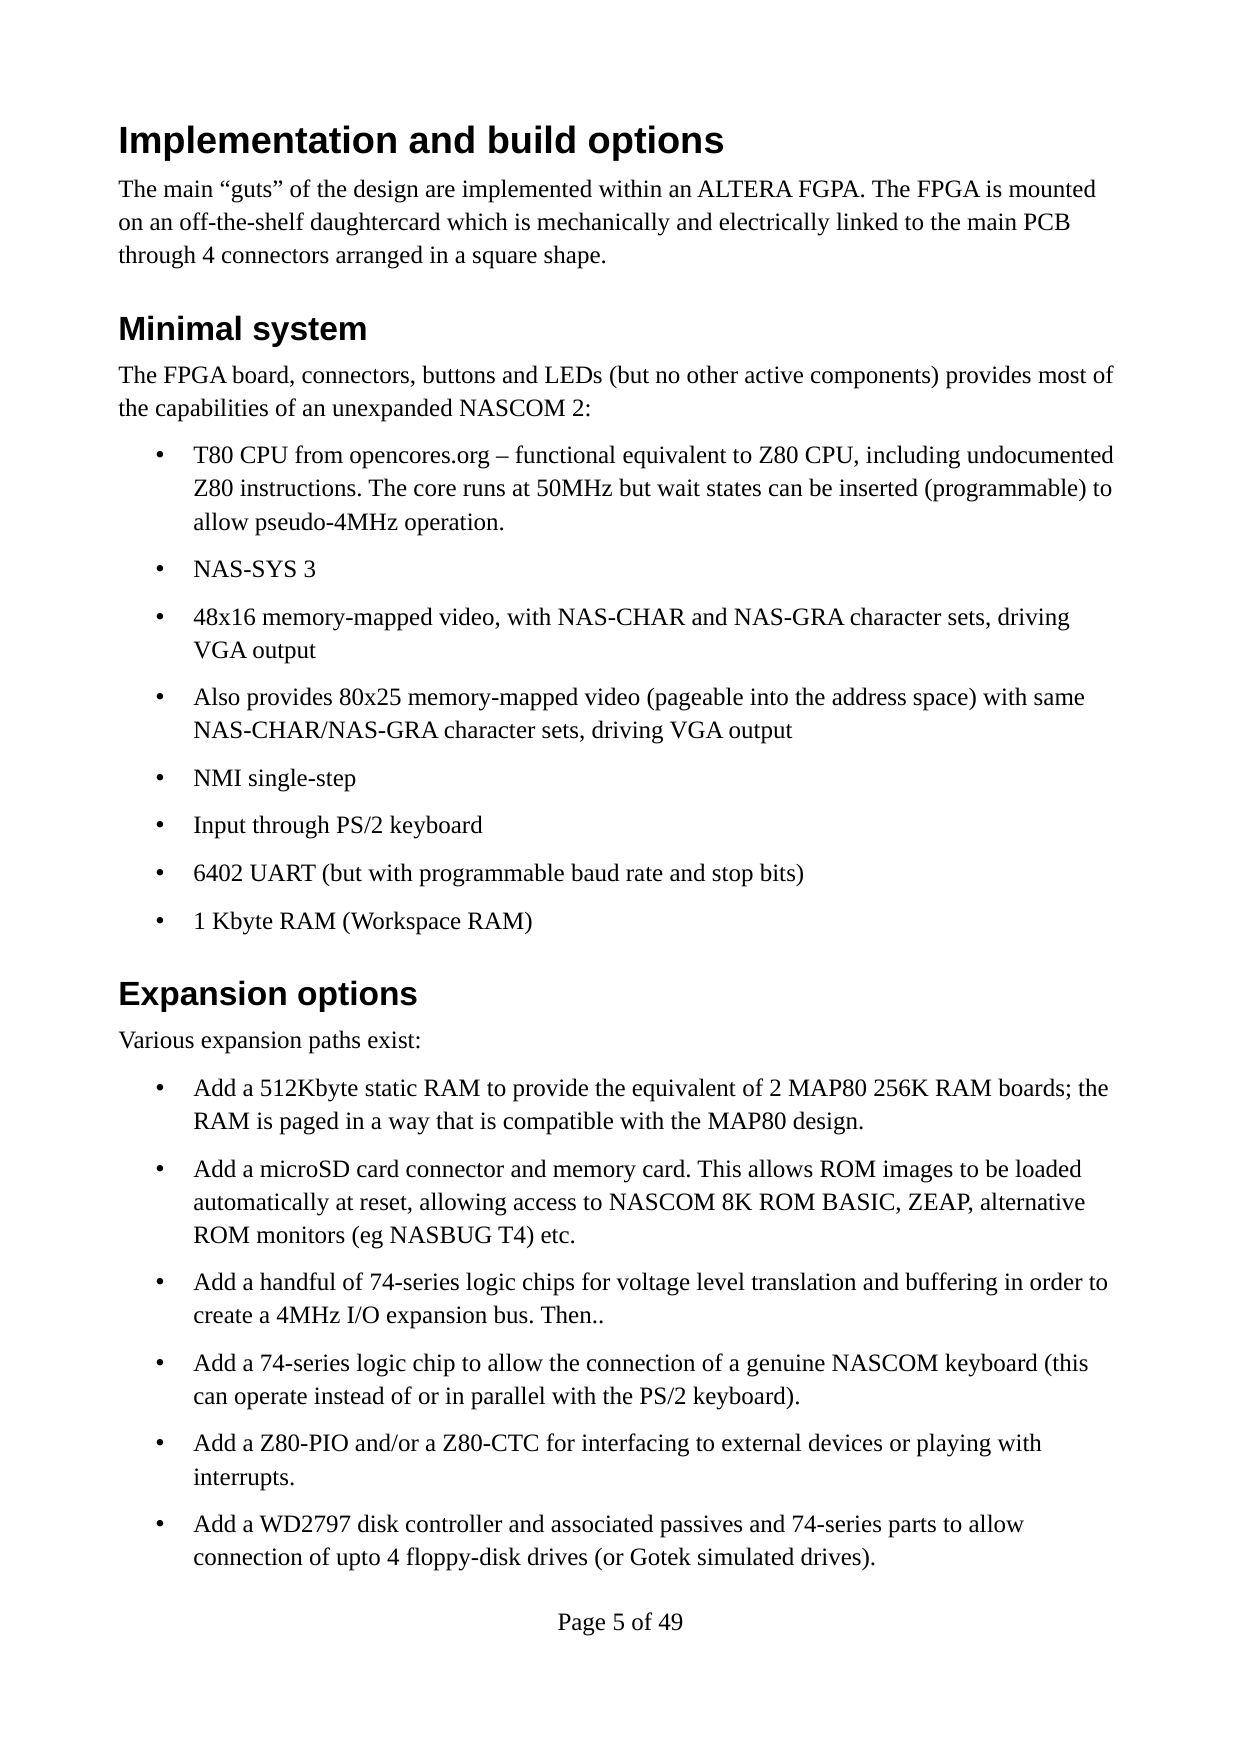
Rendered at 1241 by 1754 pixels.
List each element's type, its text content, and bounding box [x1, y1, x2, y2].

list Add a handful of 74-series logic chips for voltage level translation and buffering in order to create a 4MHz I/O expansion bus. Then.. [156, 1267, 1122, 1329]
list Add a 74-series logic chip to allow the connection of a genuine NASCOM keyboard (this can operate instead of or in parallel with the PS/2 keyboard). [156, 1348, 1122, 1410]
list 6402 UART (but with programmable baud rate and stop bits) [156, 858, 1122, 887]
text The FPGA board, connectors, buttons and LEDs (but no other active components) provides most of the capabilities of an unexpanded NASCOM 2: [118, 360, 1122, 422]
subtitle Implementation and build options [118, 118, 1122, 162]
text The main “guts” of the design are implemented within an ALTERA FGPA. The FPGA is mounted on an off-the-shelf daughtercard which is mechanically and electrically linked to the main PCB through 4 connectors arranged in a square shape. [118, 174, 1122, 269]
list Add a 512Kbyte static RAM to provide the equivalent of 2 MAP80 256K RAM boards; the RAM is paged in a way that is compatible with the MAP80 design. [156, 1073, 1122, 1135]
text Various expansion paths exist: [118, 1025, 1122, 1054]
list 1 Kbyte RAM (Workspace RAM) [156, 906, 1122, 934]
list NAS-SYS 3 [156, 554, 1122, 583]
list NMI single-step [156, 763, 1122, 792]
subtitle Minimal system [118, 309, 1122, 347]
subtitle Expansion options [118, 974, 1122, 1013]
list Also provides 80x25 memory-mapped video (pageable into the address space) with same NAS-CHAR/NAS-GRA character sets, driving VGA output [156, 682, 1122, 744]
list T80 CPU from opencores.org – functional equivalent to Z80 CPU, including undocumented Z80 instructions. The core runs at 50MHz but wait states can be inserted (programmable) to allow pseudo-4MHz operation. [156, 441, 1122, 535]
list Add a microSD card connector and memory card. This allows ROM images to be loaded automatically at reset, allowing access to NASCOM 8K ROM BASIC, ZEAP, alternative ROM monitors (eg NASBUG T4) etc. [156, 1154, 1122, 1248]
list 48x16 memory-mapped video, with NAS-CHAR and NAS-GRA character sets, driving VGA output [156, 602, 1122, 663]
list Add a Z80-PIO and/or a Z80-CTC for interfacing to external devices or playing with interrupts. [156, 1428, 1122, 1490]
list Add a WD2797 disk controller and associated passives and 74-series parts to allow connection of upto 4 floppy-disk drives (or Gotek simulated drives). [156, 1509, 1122, 1571]
list Input through PS/2 keyboard [156, 811, 1122, 839]
